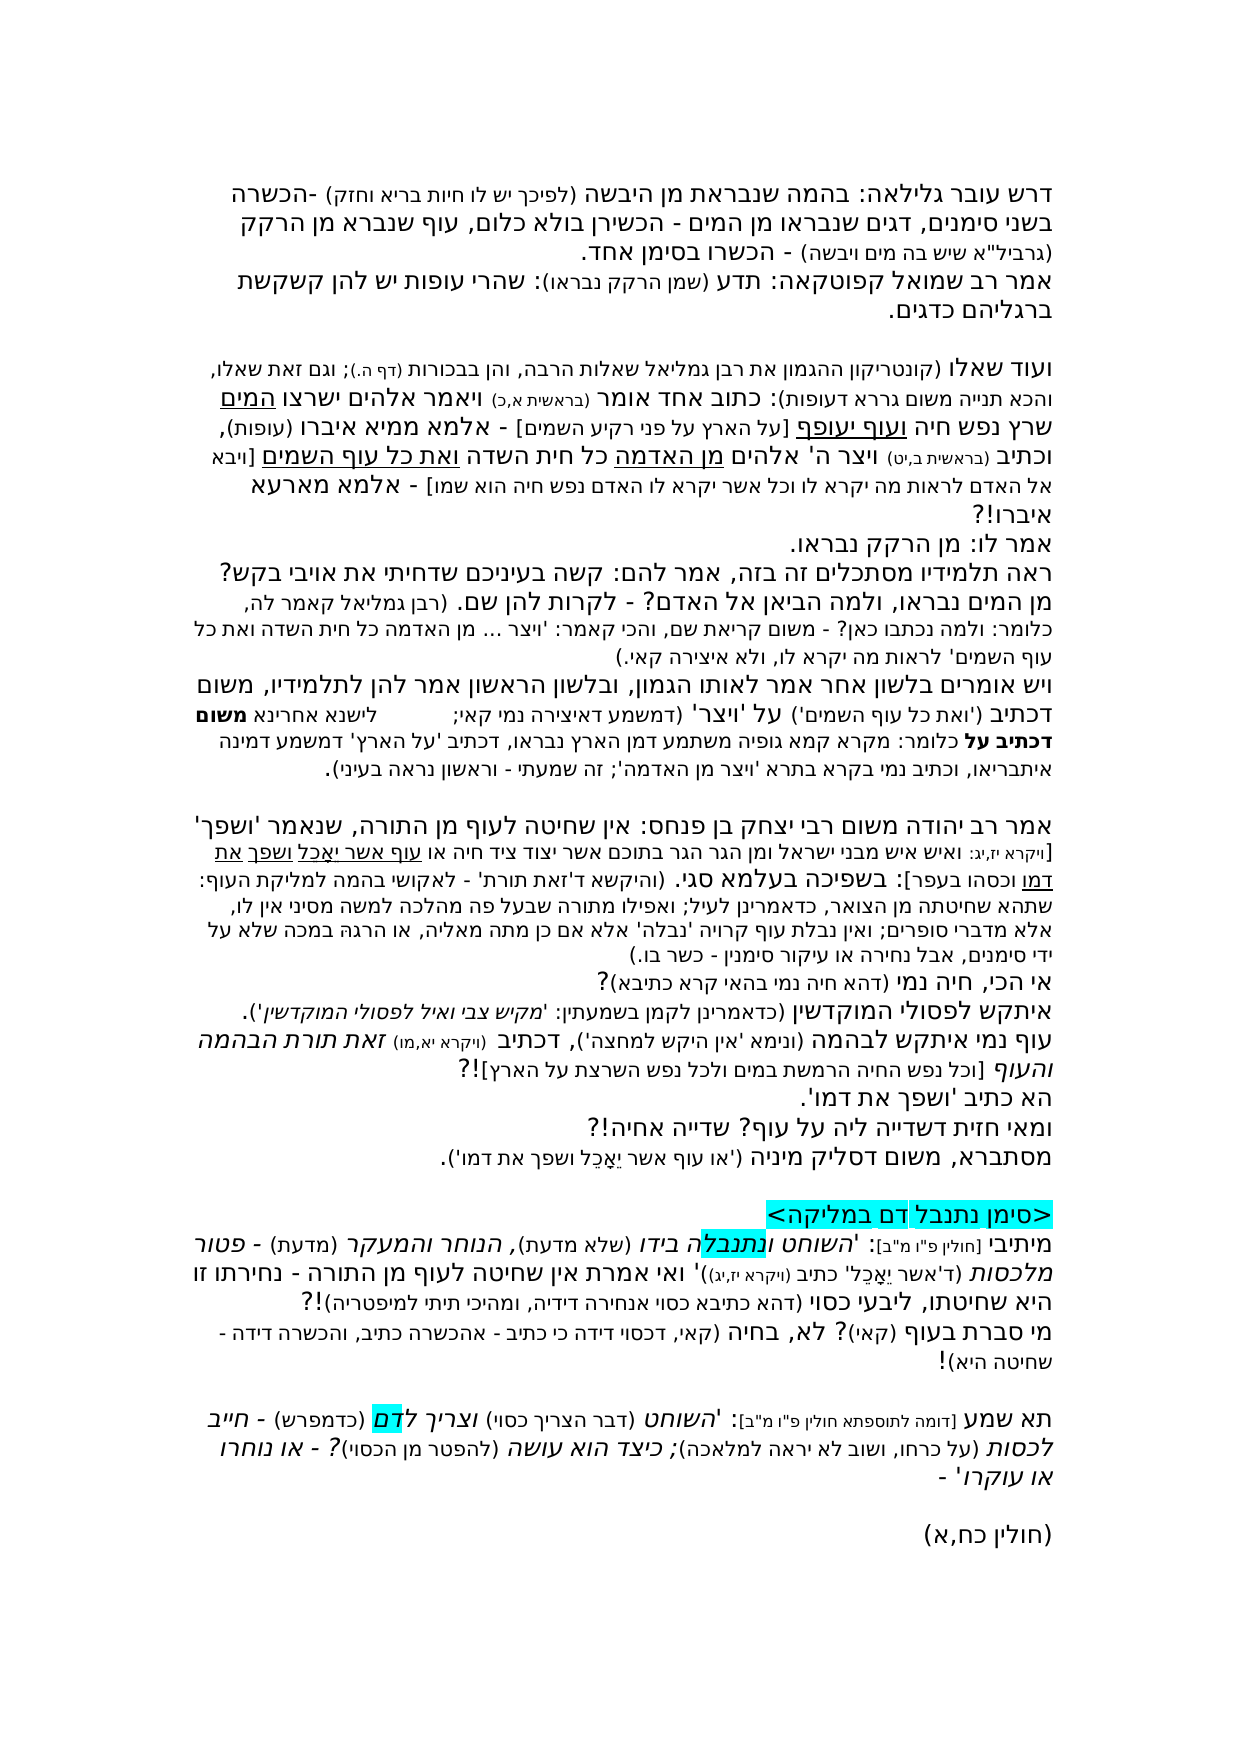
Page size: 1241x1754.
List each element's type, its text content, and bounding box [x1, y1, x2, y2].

text איתקש לפסולי המוקדשין (כדאמרינן לקמן בשמעתין: 'מקיש צבי ואיל לפסולי המוקדשין'). [187, 996, 1053, 1025]
text עוף נמי איתקש לבהמה (ונימא 'אין היקש למחצה'), דכתיב (ויקרא יא,מו) זאת תורת הבהמה והעוף [וכל נפש החיה הרמשת במים ולכל נפש השרצת על הארץ]!? [187, 1025, 1053, 1084]
text ויש אומרים בלשון אחר אמר לאותו הגמון, ובלשון הראשון אמר להן לתלמידיו, משום דכתיב ('ואת כל עוף השמים') על 'ויצר' (דמשמע דאיצירה נמי קאי; לישנא אחרינא משום דכתיב על כלומר: מקרא קמא גופיה משתמע דמן הארץ נבראו, דכתיב 'על הארץ' דמשמע דמינה איתבריאו, וכתיב נמי בקרא בתרא 'ויצר מן האדמה'; זה שמעתי - וראשון נראה בעיני). [187, 670, 1053, 782]
text (חולין כח,א) [187, 1520, 1053, 1549]
text מי סברת בעוף (קאי)? לא, בחיה (קאי, דכסוי דידה כי כתיב - אהכשרה כתיב, והכשרה דידה - שחיטה היא)! [187, 1317, 1053, 1375]
text מסתברא, משום דסליק מיניה ('או עוף אשר יֵאָכֵל ושפך את דמו'). [187, 1142, 1053, 1171]
text ומאי חזית דשדייה ליה על עוף? שדייה אחיה!? [187, 1113, 1053, 1142]
text אמר רב יהודה משום רבי יצחק בן פנחס: אין שחיטה לעוף מן התורה, שנאמר 'ושפך' [ויקרא יז,יג: ואיש איש מבני ישראל ומן הגר הגר בתוכם אשר יצוד ציד חיה או עוף אשר יֵאָכֵל ושפך את דמו וכסהו בעפר]: בשפיכה בעלמא סגי. (והיקשא ד'זאת תורת' - לאקושי בהמה למליקת העוף: שתהא שחיטתה מן הצואר, כדאמרינן לעיל; ואפילו מתורה שבעל פה מהלכה למשה מסיני אין לו, אלא מדברי סופרים; ואין נבלת עוף קרויה 'נבלה' אלא אם כן מתה מאליה, או הרגהּ במכה שלא על ידי סימנים, אבל נחירה או עיקור סימנין - כשר בו.) [187, 811, 1053, 967]
text אמר לו: מן הרקק נבראו. [187, 529, 1053, 558]
text ראה תלמידיו מסתכלים זה בזה, אמר להם: קשה בעיניכם שדחיתי את אויבי בקש? מן המים נבראו, ולמה הביאן אל האדם? - לקרות להן שם. (רבן גמליאל קאמר לה, כלומר: ולמה נכתבו כאן? - משום קריאת שם, והכי קאמר: 'ויצר ... מן האדמה כל חית השדה ואת כל עוף השמים' לראות מה יקרא לו, ולא איצירה קאי.) [187, 558, 1053, 670]
text אי הכי, חיה נמי (דהא חיה נמי בהאי קרא כתיבא)? [187, 967, 1053, 996]
text מיתיבי [חולין פ"ו מ"ב]: 'השוחט ונתנבלה בידו (שלא מדעת), הנוחר והמעקר (מדעת) - פטור מלכסות (ד'אשר יֵאָכֵל' כתיב (ויקרא יז,יג))' ואי אמרת אין שחיטה לעוף מן התורה - נחירתו זו היא שחיטתו, ליבעי כסוי (דהא כתיבא כסוי אנחירה דידיה, ומהיכי תיתי למיפטריה)!? [187, 1229, 1053, 1317]
text <סימן נתנבל דם במליקה> [187, 1200, 1053, 1229]
text ועוד שאלו (קונטריקון ההגמון את רבן גמליאל שאלות הרבה, והן בבכורות (דף ה.); וגם זאת שאלו, והכא תנייה משום גררא דעופות): כתוב אחד אומר (בראשית א,כ) ויאמר אלהים ישרצו המים שרץ נפש חיה ועוף יעופף [על הארץ על פני רקיע השמים] - אלמא ממיא איברו (עופות), וכתיב (בראשית ב,יט) ויצר ה' אלהים מן האדמה כל חית השדה ואת כל עוף השמים [ויבא אל האדם לראות מה יקרא לו וכל אשר יקרא לו האדם נפש חיה הוא שמו] - אלמא מארעא איברו!? [187, 354, 1053, 529]
text דרש עובר גלילאה: בהמה שנבראת מן היבשה (לפיכך יש לו חיות בריא וחזק) -הכשרה בשני סימנים, דגים שנבראו מן המים - הכשירן בולא כלום, עוף שנברא מן הרקק (גרביל"א שיש בה מים ויבשה) - הכשרו בסימן אחד. [187, 179, 1053, 266]
text תא שמע [דומה לתוספתא חולין פ"ו מ"ב]: 'השוחט (דבר הצריך כסוי) וצריך לדם (כדמפרש) - חייב לכסות (על כרחו, ושוב לא יראה למלאכה); כיצד הוא עושה (להפטר מן הכסוי)? - או נוחרו או עוקרו' - [187, 1404, 1053, 1492]
text הא כתיב 'ושפך את דמו'. [187, 1084, 1053, 1113]
text אמר רב שמואל קפוטקאה: תדע (שמן הרקק נבראו): שהרי עופות יש להן קשקשת ברגליהם כדגים. [187, 266, 1053, 325]
